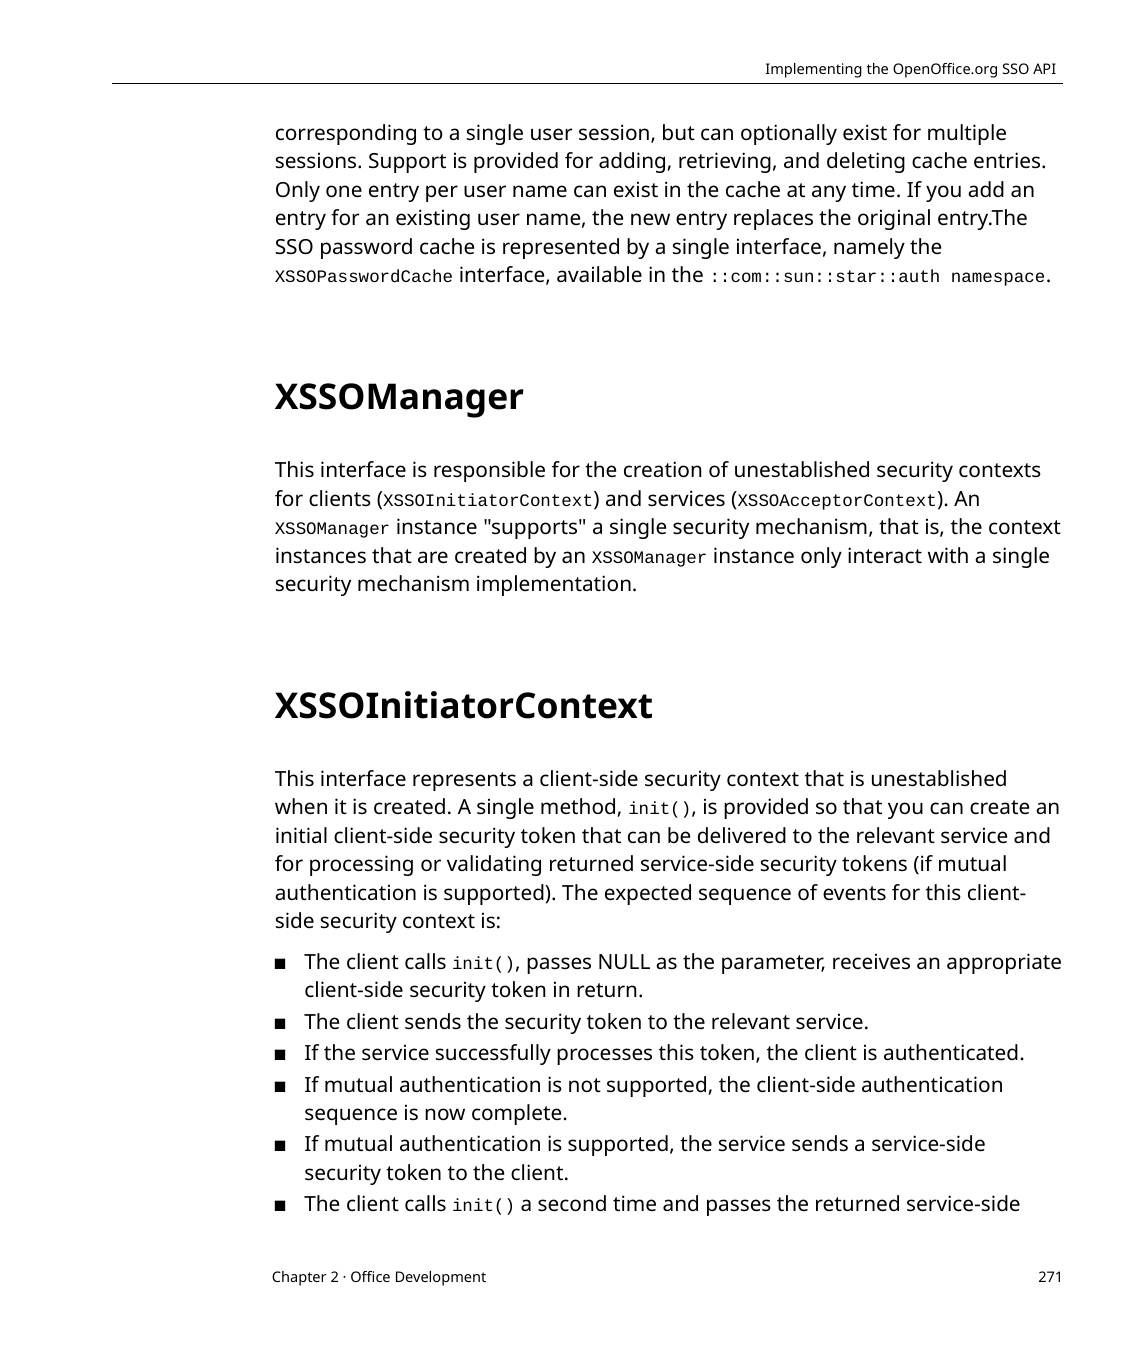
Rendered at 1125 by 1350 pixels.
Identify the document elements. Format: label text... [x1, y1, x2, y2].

text This interface represents a client-side security context that is unestablished when it is created. A single method, init(), is provided so that you can create an initial client-side security token that can be delivered to the relevant service and for processing or validating returned service-side security tokens (if mutual authentication is supported). The expected sequence of events for this client-side security context is: [274, 764, 1063, 935]
text This interface is responsible for the creation of unestablished security contexts for clients (XSSOInitiatorContext) and services (XSSOAcceptorContext). An XSSOManager instance "supports" a single security mechanism, that is, the context instances that are created by an XSSOManager instance only interact with a single security mechanism implementation. [274, 455, 1063, 598]
list The client sends the security token to the relevant service. [274, 1007, 1063, 1035]
subtitle XSSOInitiatorContext [274, 680, 1063, 729]
list If mutual authentication is not supported, the client-side authentication sequence is now complete. [274, 1070, 1063, 1127]
list The client calls init(), passes NULL as the parameter, receives an appropriate client-side security token in return. [274, 947, 1063, 1004]
text corresponding to a single user session, but can optionally exist for multiple sessions. Support is provided for adding, retrieving, and deleting cache entries. Only one entry per user name can exist in the cache at any time. If you add an entry for an existing user name, the new entry replaces the original entry.The SSO password cache is represented by a single interface, namely the XSSOPasswordCache interface, available in the ::com::sun::star::auth namespace. [274, 118, 1063, 289]
list The client calls init() a second time and passes the returned service-side [274, 1189, 1063, 1218]
list If the service successfully processes this token, the client is authenticated. [274, 1038, 1063, 1067]
list If mutual authentication is supported, the service sends a service-side security token to the client. [274, 1129, 1063, 1186]
subtitle XSSOManager [274, 372, 1063, 420]
